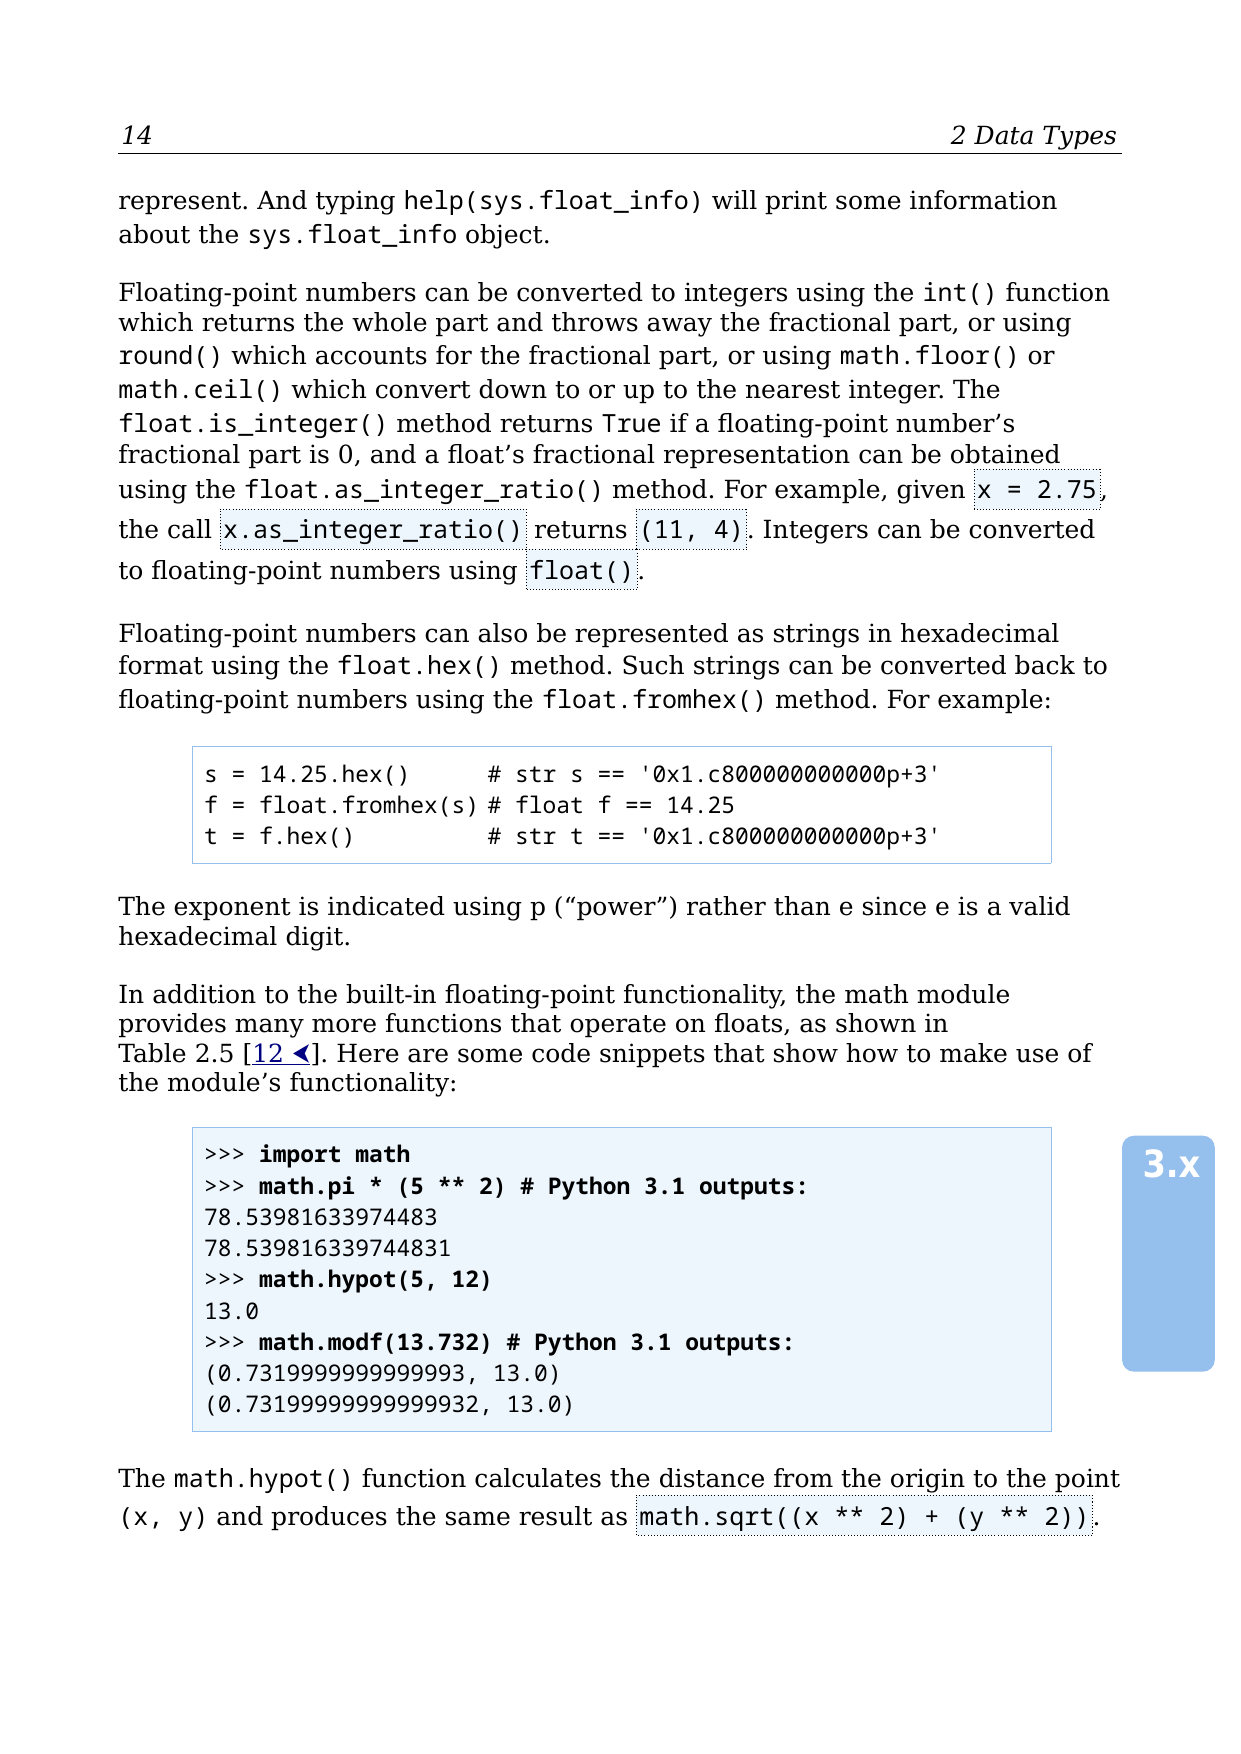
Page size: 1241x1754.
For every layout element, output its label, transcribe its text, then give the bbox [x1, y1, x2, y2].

text Floating-point numbers can also be represented as strings in hexadecimal format using the float.hex() method. Such strings can be converted back to floating-point numbers using the float.fromhex() method. For example: [118, 619, 1122, 716]
text 13.0 [193, 1283, 1051, 1314]
text >>> math.modf(13.732) # Python 3.1 outputs: (0.7319999999999993, 13.0) [193, 1314, 1051, 1377]
text In addition to the built-in floating-point functionality, the math module provides many more functions that operate on floats, as shown in Table 2.5 [10 ⮜]. Here are some code snippets that show how to make use of the module’s functionality: [118, 980, 1122, 1097]
text 78.539816339744831 [193, 1220, 1051, 1252]
text s = 14.25.hex() # str s == '0x1.c800000000000p+3' [193, 747, 1051, 777]
text >>> math.pi * (5 ** 2) # Python 3.1 outputs: 78.53981633974483 [193, 1158, 1051, 1220]
text The exponent is indicated using p (“power”) rather than e since e is a valid hexadecimal digit. [118, 893, 1122, 951]
text Floating-point numbers can be converted to integers using the int() function which returns the whole part and throws away the fractional part, or using round() which accounts for the fractional part, or using math.floor() or math.ceil() which convert down to or up to the nearest integer. The float.is_integer() method returns True if a floating-point number’s fractional part is 0, and a float’s fractional representation can be obtained using the float.as_integer_ratio() method. For example, given x = 2.75, the call x.as_integer_ratio() returns (11, 4). Integers can be converted to floating-point numbers using float(). [118, 274, 1122, 589]
text >>> math.hypot(5, 12) [193, 1252, 1051, 1283]
text represent. And typing help(sys.float_info) will print some information about the sys.float_info object. [118, 183, 1122, 251]
text The math.hypot() function calculates the distance from the origin to the point (x, y) and produces the same result as math.sqrt((x ** 2) + (y ** 2)). [118, 1461, 1122, 1535]
text t = f.hex() # str t == '0x1.c800000000000p+3' [193, 808, 1051, 863]
text >>> import math [193, 1128, 1051, 1158]
text (0.73199999999999932, 13.0) [193, 1377, 1051, 1431]
text f = float.fromhex(s) # float f == 14.25 [193, 777, 1051, 808]
